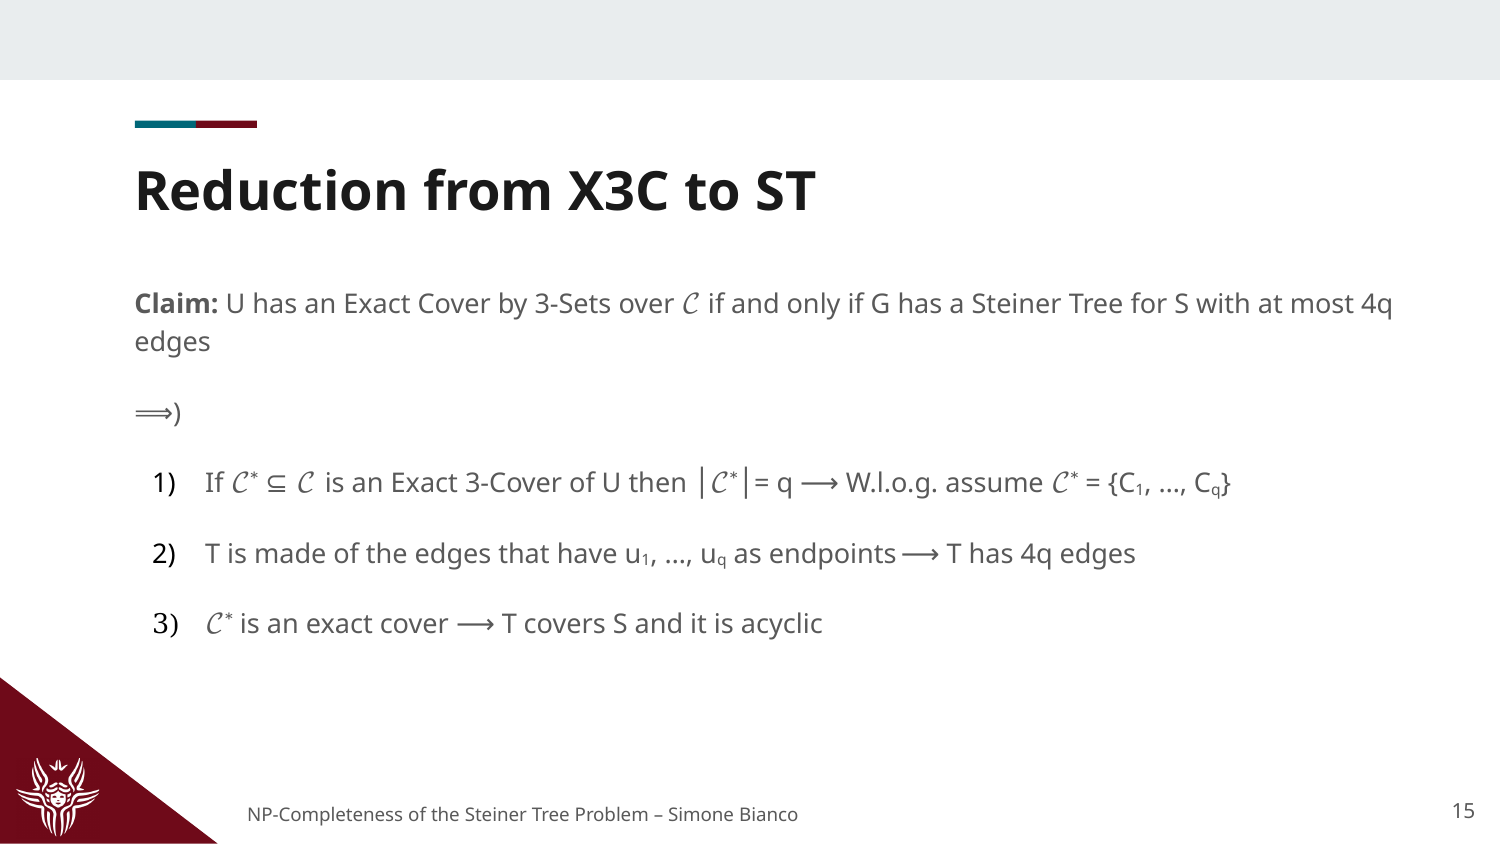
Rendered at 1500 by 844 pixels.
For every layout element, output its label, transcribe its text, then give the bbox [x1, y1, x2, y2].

picture [16, 758, 100, 839]
list Claim: U has an Exact Cover by 3-Sets over 𝒞 if and only if G has a Steiner Tree for S with at most 4q edges ⟹) If 𝒞* ⊆ 𝒞 is an Exact 3-Cover of U then │𝒞*│= q ⟶ W.l.o.g. assume 𝒞* = {C1, …, Cq} T is made of the edges that have u1, …, uq as endpoints ⟶ T has 4q edges 𝒞* is an exact cover ⟶ T covers S and it is acyclic [119, 267, 1418, 638]
title Reduction from X3C to ST [119, 141, 1381, 230]
slide_number [1400, 779, 1491, 844]
subtitle NP-Completeness of the Steiner Tree Problem – Simone Bianco [232, 783, 1193, 839]
